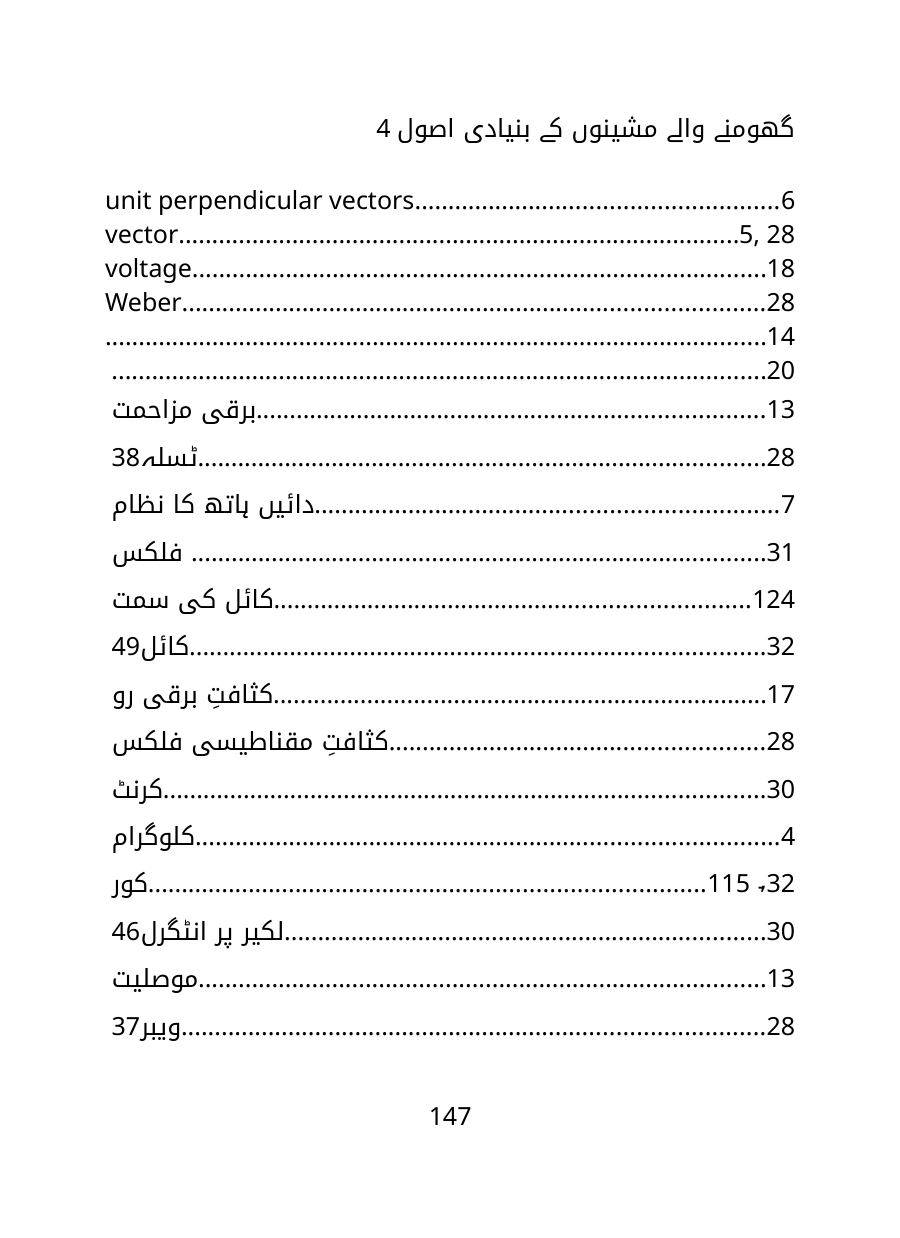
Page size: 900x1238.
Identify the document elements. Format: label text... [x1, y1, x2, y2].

text کثافتِ مقناطیسی فلکس 28 [105, 718, 795, 766]
text کثافتِ برقی رو 17 [105, 671, 795, 718]
text کائل کی سمت 124 [105, 576, 795, 624]
text vector 5, 28 [105, 216, 795, 251]
text voltage 18 [105, 251, 795, 284]
text موصلیت 13 [105, 956, 795, 1003]
text کرنٹ 30 [105, 766, 795, 813]
text ٹسلہ38 28 [105, 434, 795, 482]
text 14 [105, 319, 795, 353]
text دائیں ہاتھ کا نظام 7 [105, 482, 795, 529]
text کائل49 32 [105, 624, 795, 671]
text کلوگرام 4 [105, 813, 795, 861]
text Weber 28 [105, 284, 795, 319]
text لکیر پر انٹگرل46 30 [105, 908, 795, 956]
text برقی مزاحمت 13 [105, 387, 795, 434]
text فلکس 31 [105, 529, 795, 576]
text 20 [105, 353, 795, 387]
text ویبر37 28 [105, 1003, 795, 1050]
text unit perpendicular vectors 6 [105, 182, 795, 216]
text کور 32, 115 [105, 861, 795, 908]
